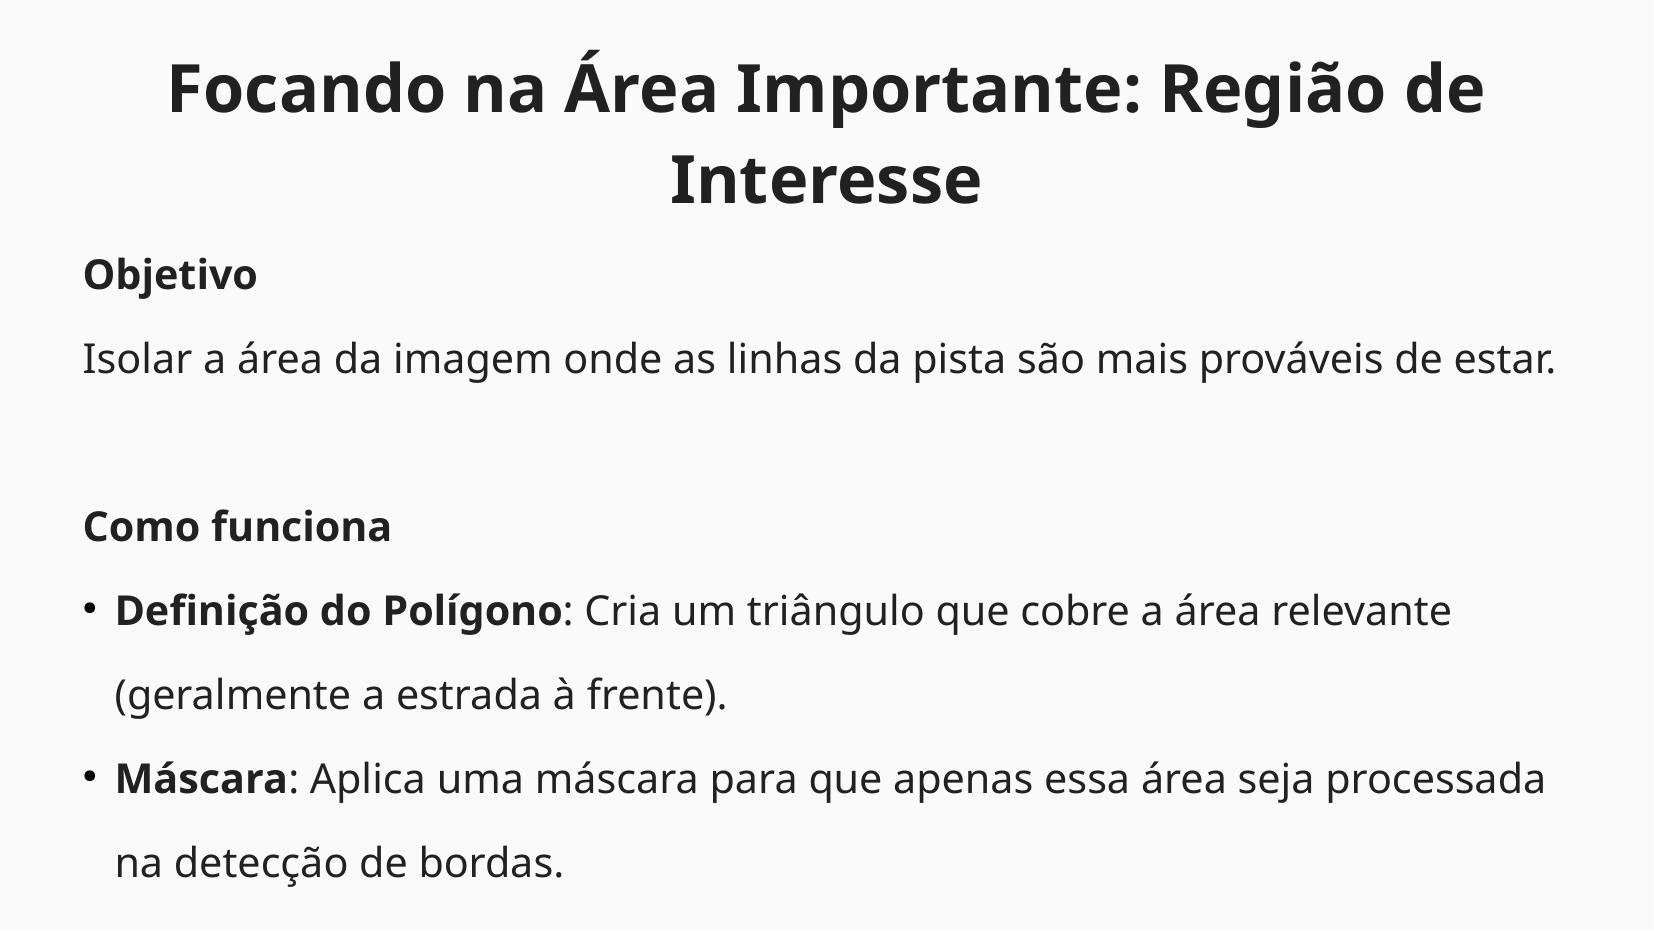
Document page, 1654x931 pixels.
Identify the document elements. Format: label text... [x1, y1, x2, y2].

subtitle Objetivo Isolar a área da imagem onde as linhas da pista são mais prováveis de estar. Como funciona Definição do Polígono: Cria um triângulo que cobre a área relevante (geralmente a estrada à frente). Máscara: Aplica uma máscara para que apenas essa área seja processada na detecção de bordas. [82, 217, 1571, 904]
title Focando na Área Importante: Região de Interesse [82, 41, 1571, 210]
